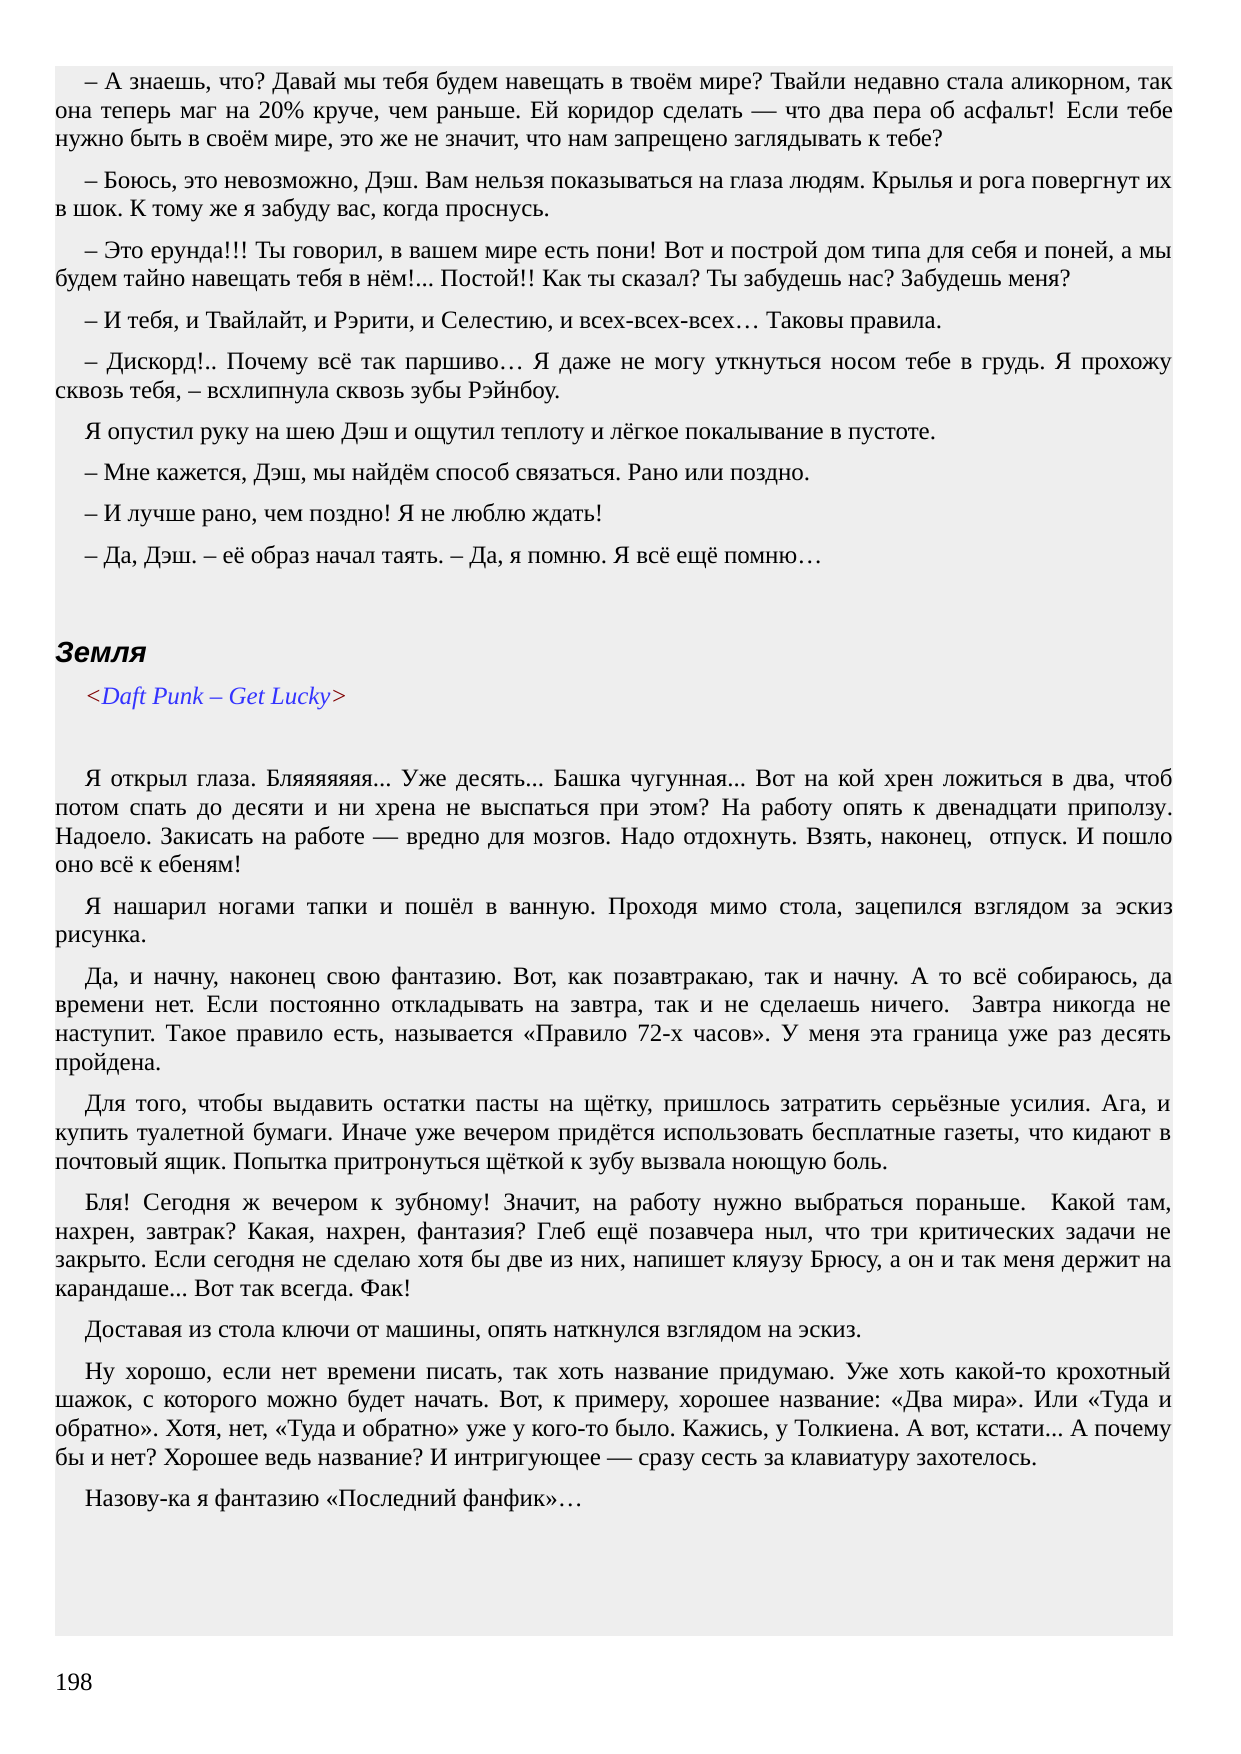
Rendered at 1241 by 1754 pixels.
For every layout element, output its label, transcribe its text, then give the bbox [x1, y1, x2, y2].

text Бля! Сегодня ж вечером к зубному! Значит, на работу нужно выбраться пораньше. Какой там, нахрен, завтрак? Какая, нахрен, фантазия? Глеб ещё позавчера ныл, что три критических задачи не закрыто. Если сегодня не сделаю хотя бы две из них, напишет кляузу Брюсу, а он и так меня держит на карандаше... Вот так всегда. Фак! [55, 1187, 1173, 1302]
subtitle Земля [55, 635, 1173, 668]
text Для того, чтобы выдавить остатки пасты на щётку, пришлось затратить серьёзные усилия. Ага, и купить туалетной бумаги. Иначе уже вечером придётся использовать бесплатные газеты, что кидают в почтовый ящик. Попытка притронуться щёткой к зубу вызвала ноющую боль. [55, 1088, 1173, 1174]
text <Daft Punk – Get Lucky> [55, 681, 1173, 709]
text – А знаешь, что? Давай мы тебя будем навещать в твоём мире? Твайли недавно стала аликорном, так она теперь маг на 20% круче, чем раньше. Ей коридор сделать — что два пера об асфальт! Если тебе нужно быть в своём мире, это же не значит, что нам запрещено заглядывать к тебе? [55, 66, 1173, 152]
text – Мне кажется, Дэш, мы найдём способ связаться. Рано или поздно. [55, 457, 1173, 486]
text – Дискорд!.. Почему всё так паршиво… Я даже не могу уткнуться носом тебе в грудь. Я прохожу сквозь тебя, – всхлипнула сквозь зубы Рэйнбоу. [55, 346, 1173, 403]
text Я нашарил ногами тапки и пошёл в ванную. Проходя мимо стола, зацепился взглядом за эскиз рисунка. [55, 891, 1173, 948]
text Доставая из стола ключи от машины, опять наткнулся взглядом на эскиз. [55, 1314, 1173, 1343]
text Ну хорошо, если нет времени писать, так хоть название придумаю. Уже хоть какой-то крохотный шажок, с которого можно будет начать. Вот, к примеру, хорошее название: «Два мира». Или «Туда и обратно». Хотя, нет, «Туда и обратно» уже у кого-то было. Кажись, у Толкиена. А вот, кстати... А почему бы и нет? Хорошее ведь название? И интригующее — сразу сесть за клавиатуру захотелось. [55, 1356, 1173, 1471]
text Я опустил руку на шею Дэш и ощутил теплоту и лёгкое покалывание в пустоте. [55, 416, 1173, 445]
text – Это ерунда!!! Ты говорил, в вашем мире есть пони! Вот и построй дом типа для себя и поней, а мы будем тайно навещать тебя в нём!... Постой!! Как ты сказал? Ты забудешь нас? Забудешь меня? [55, 235, 1173, 292]
text – И лучше рано, чем поздно! Я не люблю ждать! [55, 498, 1173, 527]
text Я открыл глаза. Бляяяяяяя... Уже десять... Башка чугунная... Вот на кой хрен ложиться в два, чтоб потом спать до десяти и ни хрена не выспаться при этом? На работу опять к двенадцати приползу. Надоело. Закисать на работе — вредно для мозгов. Надо отдохнуть. Взять, наконец, отпуск. И пошло оно всё к ебеням! [55, 763, 1173, 878]
text Назову-ка я фантазию «Последний фанфик»… [55, 1483, 1173, 1512]
text Да, и начну, наконец свою фантазию. Вот, как позавтракаю, так и начну. А то всё собираюсь, да времени нет. Если постоянно откладывать на завтра, так и не сделаешь ничего. Завтра никогда не наступит. Такое правило есть, называется «Правило 72-х часов». У меня эта граница уже раз десять пройдена. [55, 961, 1173, 1076]
text – Боюсь, это невозможно, Дэш. Вам нельзя показываться на глаза людям. Крылья и рога повергнут их в шок. К тому же я забуду вас, когда проснусь. [55, 165, 1173, 222]
text – Да, Дэш. – её образ начал таять. – Да, я помню. Я всё ещё помню… [55, 540, 1173, 568]
text – И тебя, и Твайлайт, и Рэрити, и Селестию, и всех-всех-всех… Таковы правила. [55, 305, 1173, 333]
